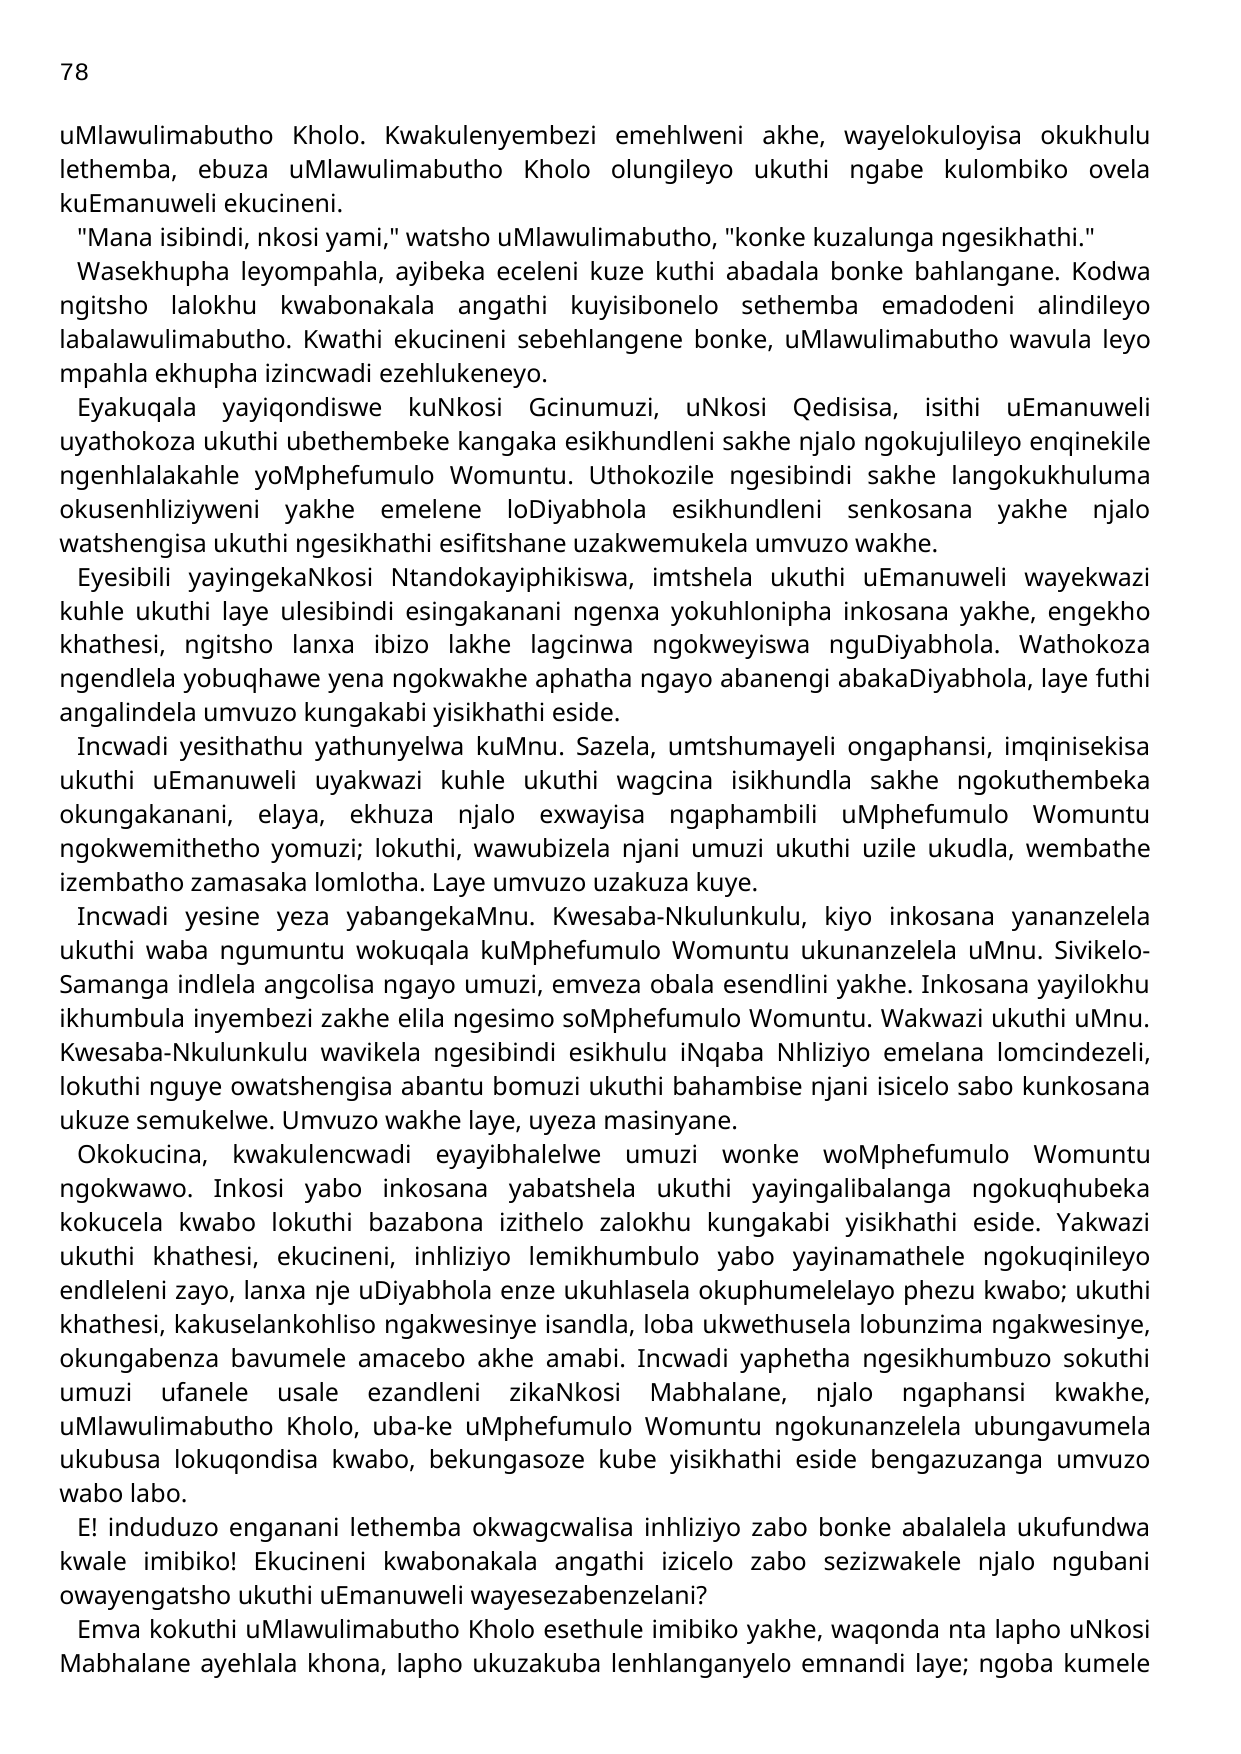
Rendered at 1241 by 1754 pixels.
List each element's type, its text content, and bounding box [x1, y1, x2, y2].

text uMlawulimabutho Kholo. Kwakulenyembezi emehlweni akhe, wayelokuloyisa okukhulu lethemba, ebuza uMlawulimabutho Kholo olungileyo ukuthi ngabe kulombiko ovela kuEmanuweli ekucineni. [59, 118, 1152, 220]
text Okokucina, kwakulencwadi eyayibhalelwe umuzi wonke woMphefumulo Womuntu ngokwawo. Inkosi yabo inkosana yabatshela ukuthi yayingalibalanga ngokuqhubeka kokucela kwabo lokuthi bazabona izithelo zalokhu kungakabi yisikhathi eside. Yakwazi ukuthi khathesi, ekucineni, inhliziyo lemikhumbulo yabo yayinamathele ngokuqinileyo endleleni zayo, lanxa nje uDiyabhola enze ukuhlasela okuphumelelayo phezu kwabo; ukuthi khathesi, kakuselankohliso ngakwesinye isandla, loba ukwethusela lobunzima ngakwesinye, okungabenza bavumele amacebo akhe amabi. Incwadi yaphetha ngesikhumbuzo sokuthi umuzi ufanele usale ezandleni zikaNkosi Mabhalane, njalo ngaphansi kwakhe, uMlawulimabutho Kholo, uba-ke uMphefumulo Womuntu ngokunanzelela ubungavumela ukubusa lokuqondisa kwabo, bekungasoze kube yisikhathi eside bengazuzanga umvuzo wabo labo. [59, 1137, 1152, 1510]
text Emva kokuthi uMlawulimabutho Kholo esethule imibiko yakhe, waqonda nta lapho uNkosi Mabhalane ayehlala khona, lapho ukuzakuba lenhlanganyelo emnandi laye; ngoba kumele [59, 1612, 1152, 1680]
text Wasekhupha leyompahla, ayibeka eceleni kuze kuthi abadala bonke bahlangane. Kodwa ngitsho lalokhu kwabonakala angathi kuyisibonelo sethemba emadodeni alindileyo labalawulimabutho. Kwathi ekucineni sebehlangene bonke, uMlawulimabutho wavula leyo mpahla ekhupha izincwadi ezehlukeneyo. [59, 254, 1152, 390]
text Incwadi yesithathu yathunyelwa kuMnu. Sazela, umtshumayeli ongaphansi, imqinisekisa ukuthi uEmanuweli uyakwazi kuhle ukuthi wagcina isikhundla sakhe ngokuthembeka okungakanani, elaya, ekhuza njalo exwayisa ngaphambili uMphefumulo Womuntu ngokwemithetho yomuzi; lokuthi, wawubizela njani umuzi ukuthi uzile ukudla, wembathe izembatho zamasaka lomlotha. Laye umvuzo uzakuza kuye. [59, 729, 1152, 899]
text Eyesibili yayingekaNkosi Ntandokayiphikiswa, imtshela ukuthi uEmanuweli wayekwazi kuhle ukuthi laye ulesibindi esingakanani ngenxa yokuhlonipha inkosana yakhe, engekho khathesi, ngitsho lanxa ibizo lakhe lagcinwa ngokweyiswa nguDiyabhola. Wathokoza ngendlela yobuqhawe yena ngokwakhe aphatha ngayo abanengi abakaDiyabhola, laye futhi angalindela umvuzo kungakabi yisikhathi eside. [59, 559, 1152, 729]
text Eyakuqala yayiqondiswe kuNkosi Gcinumuzi, uNkosi Qedisisa, isithi uEmanuweli uyathokoza ukuthi ubethembeke kangaka esikhundleni sakhe njalo ngokujulileyo enqinekile ngenhlalakahle yoMphefumulo Womuntu. Uthokozile ngesibindi sakhe langokukhuluma okusenhliziyweni yakhe emelene loDiyabhola esikhundleni senkosana yakhe njalo watshengisa ukuthi ngesikhathi esifitshane uzakwemukela umvuzo wakhe. [59, 390, 1152, 559]
text "Mana isibindi, nkosi yami," watsho uMlawulimabutho, "konke kuzalunga ngesikhathi." [59, 220, 1152, 254]
text E! induduzo enganani lethemba okwagcwalisa inhliziyo zabo bonke abalalela ukufundwa kwale imibiko! Ekucineni kwabonakala angathi izicelo zabo sezizwakele njalo ngubani owayengatsho ukuthi uEmanuweli wayesezabenzelani? [59, 1510, 1152, 1612]
text Incwadi yesine yeza yabangekaMnu. Kwesaba-Nkulunkulu, kiyo inkosana yananzelela ukuthi waba ngumuntu wokuqala kuMphefumulo Womuntu ukunanzelela uMnu. Sivikelo-Samanga indlela angcolisa ngayo umuzi, emveza obala esendlini yakhe. Inkosana yayilokhu ikhumbula inyembezi zakhe elila ngesimo soMphefumulo Womuntu. Wakwazi ukuthi uMnu. Kwesaba-Nkulunkulu wavikela ngesibindi esikhulu iNqaba Nhliziyo emelana lomcindezeli, lokuthi nguye owatshengisa abantu bomuzi ukuthi bahambise njani isicelo sabo kunkosana ukuze semukelwe. Umvuzo wakhe laye, uyeza masinyane. [59, 899, 1152, 1137]
